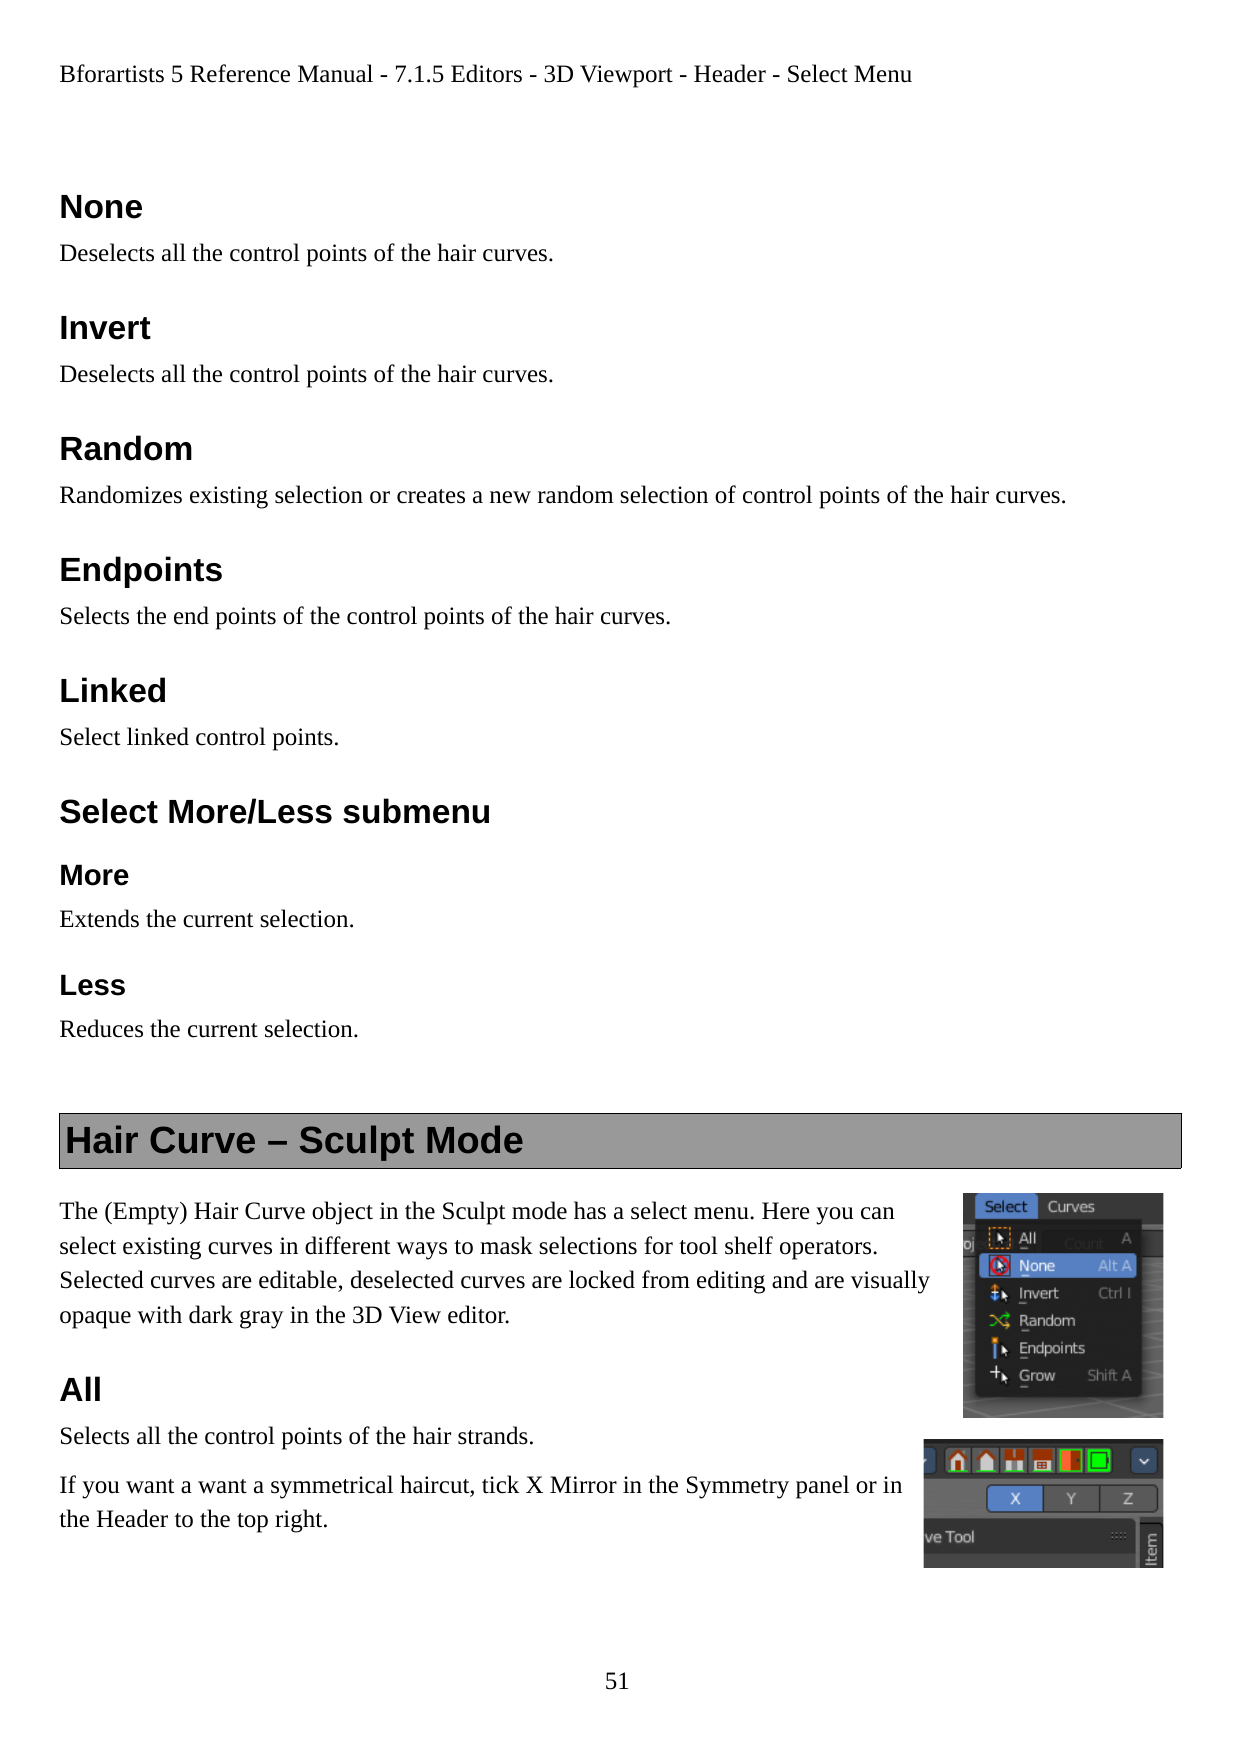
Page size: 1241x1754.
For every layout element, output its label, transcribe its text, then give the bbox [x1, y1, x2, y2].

picture [963, 1193, 1164, 1418]
subtitle Random [59, 429, 1181, 468]
subtitle Select More/Less submenu [59, 792, 1181, 831]
text Selects all the control points of the hair strands. [59, 1421, 1181, 1450]
text Randomizes existing selection or creates a new random selection of control points of the hair curves. [59, 480, 1181, 509]
text Deselects all the control points of the hair curves. [59, 359, 1181, 388]
subtitle More [59, 858, 1181, 892]
subtitle All [59, 1370, 963, 1408]
text The (Empty) Hair Curve object in the Sculpt mode has a select menu. Here you can select existing curves in different ways to mask selections for tool shelf operators. Selected curves are editable, deselected curves are locked from editing and are visually opaque with dark gray in the 3D View editor. [59, 1196, 963, 1329]
text Selects the end points of the control points of the hair curves. [59, 601, 1181, 630]
text If you want a want a symmetrical haircut, tick X Mirror in the Symmetry panel or in the Header to the top right. [59, 1470, 923, 1533]
subtitle Endpoints [59, 550, 1181, 589]
subtitle None [59, 187, 1181, 226]
table_header Hair Curve – Sculpt Mode [60, 1114, 1181, 1168]
subtitle Invert [59, 308, 1181, 347]
picture [923, 1439, 1164, 1568]
subtitle Less [59, 968, 1181, 1002]
text Extends the current selection. [59, 904, 1181, 933]
text Reduces the current selection. [59, 1014, 1181, 1043]
text Deselects all the control points of the hair curves. [59, 238, 1181, 267]
subtitle [1164, 1370, 1181, 1408]
subtitle Linked [59, 671, 1181, 710]
text Select linked control points. [59, 722, 1181, 751]
